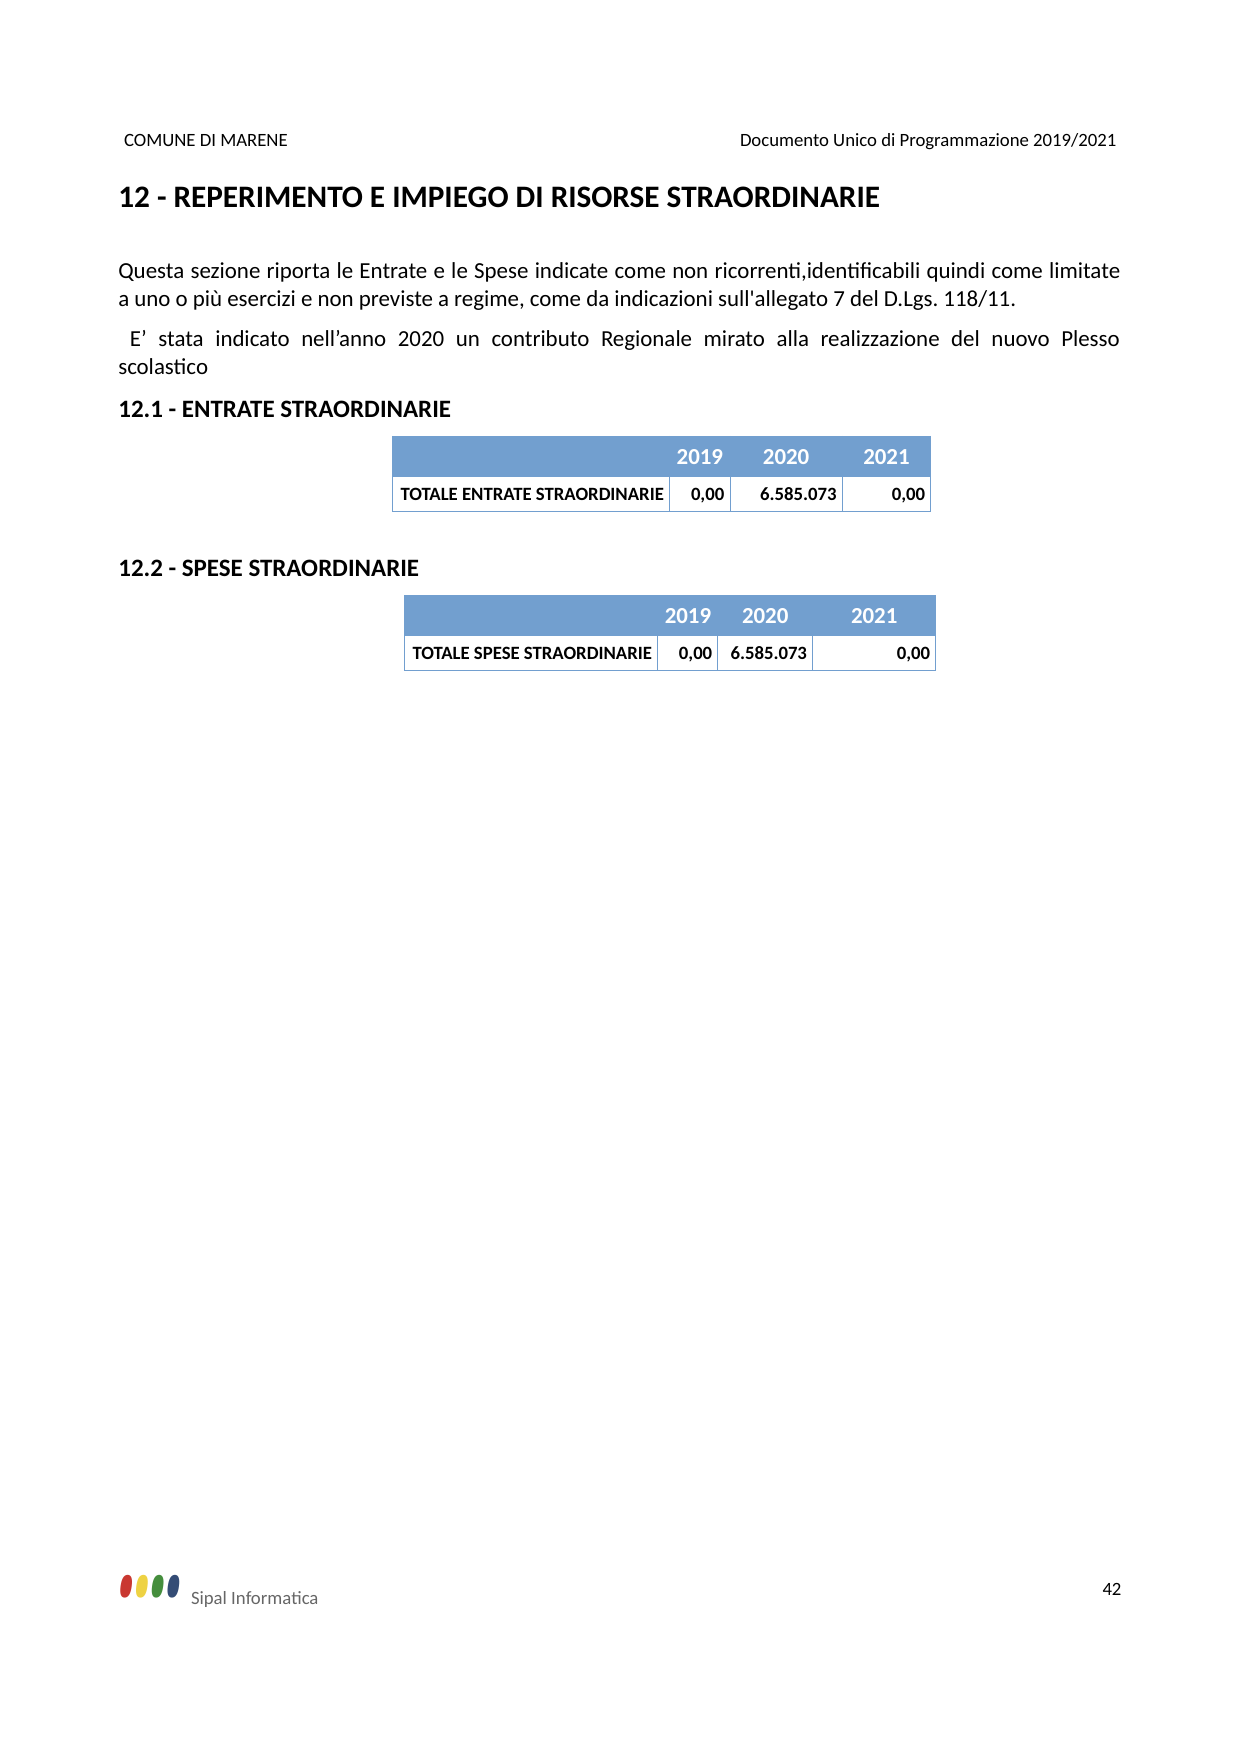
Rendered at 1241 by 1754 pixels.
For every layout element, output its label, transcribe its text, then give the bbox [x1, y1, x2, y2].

table_header [118, 595, 404, 670]
table_cell 6.585.073 [718, 636, 812, 670]
table_header [931, 436, 1122, 511]
table_header [393, 437, 669, 476]
table_header 2020 [731, 437, 842, 476]
text E’ stata indicato nell’anno 2020 un contributo Regionale mirato alla realizzazione del nuovo Plesso scolastico [118, 324, 1122, 380]
table_header [405, 596, 657, 635]
table_cell 6.585.073 [731, 477, 842, 511]
table_header [118, 436, 392, 511]
table_cell 0,00 [813, 636, 935, 670]
table_header 2020 [718, 596, 812, 635]
table_header 2019 [658, 596, 717, 635]
table_cell 0,00 [658, 636, 717, 670]
table_header 2021 [813, 596, 935, 635]
table_cell TOTALE SPESE STRAORDINARIE [405, 636, 657, 670]
table_header [936, 595, 1122, 670]
table_cell TOTALE ENTRATE STRAORDINARIE [393, 477, 669, 511]
table_cell 0,00 [670, 477, 730, 511]
subtitle 12.2 - SPESE STRAORDINARIE [118, 552, 1098, 582]
subtitle 12.1 - ENTRATE straordinarie [118, 393, 1098, 423]
table_cell 0,00 [843, 477, 930, 511]
table_header 2019 [670, 437, 730, 476]
text Questa sezione riporta le Entrate e le Spese indicate come non ricorrenti,identificabili quindi come limitate a uno o più esercizi e non previste a regime, come da indicazioni sull'allegato 7 del D.Lgs. 118/11. [118, 256, 1122, 312]
subtitle 12 - REPERIMENTO E IMPIEGO DI RISORSE STRAORDINARIE [118, 177, 1122, 215]
table_header 2021 [843, 437, 930, 476]
